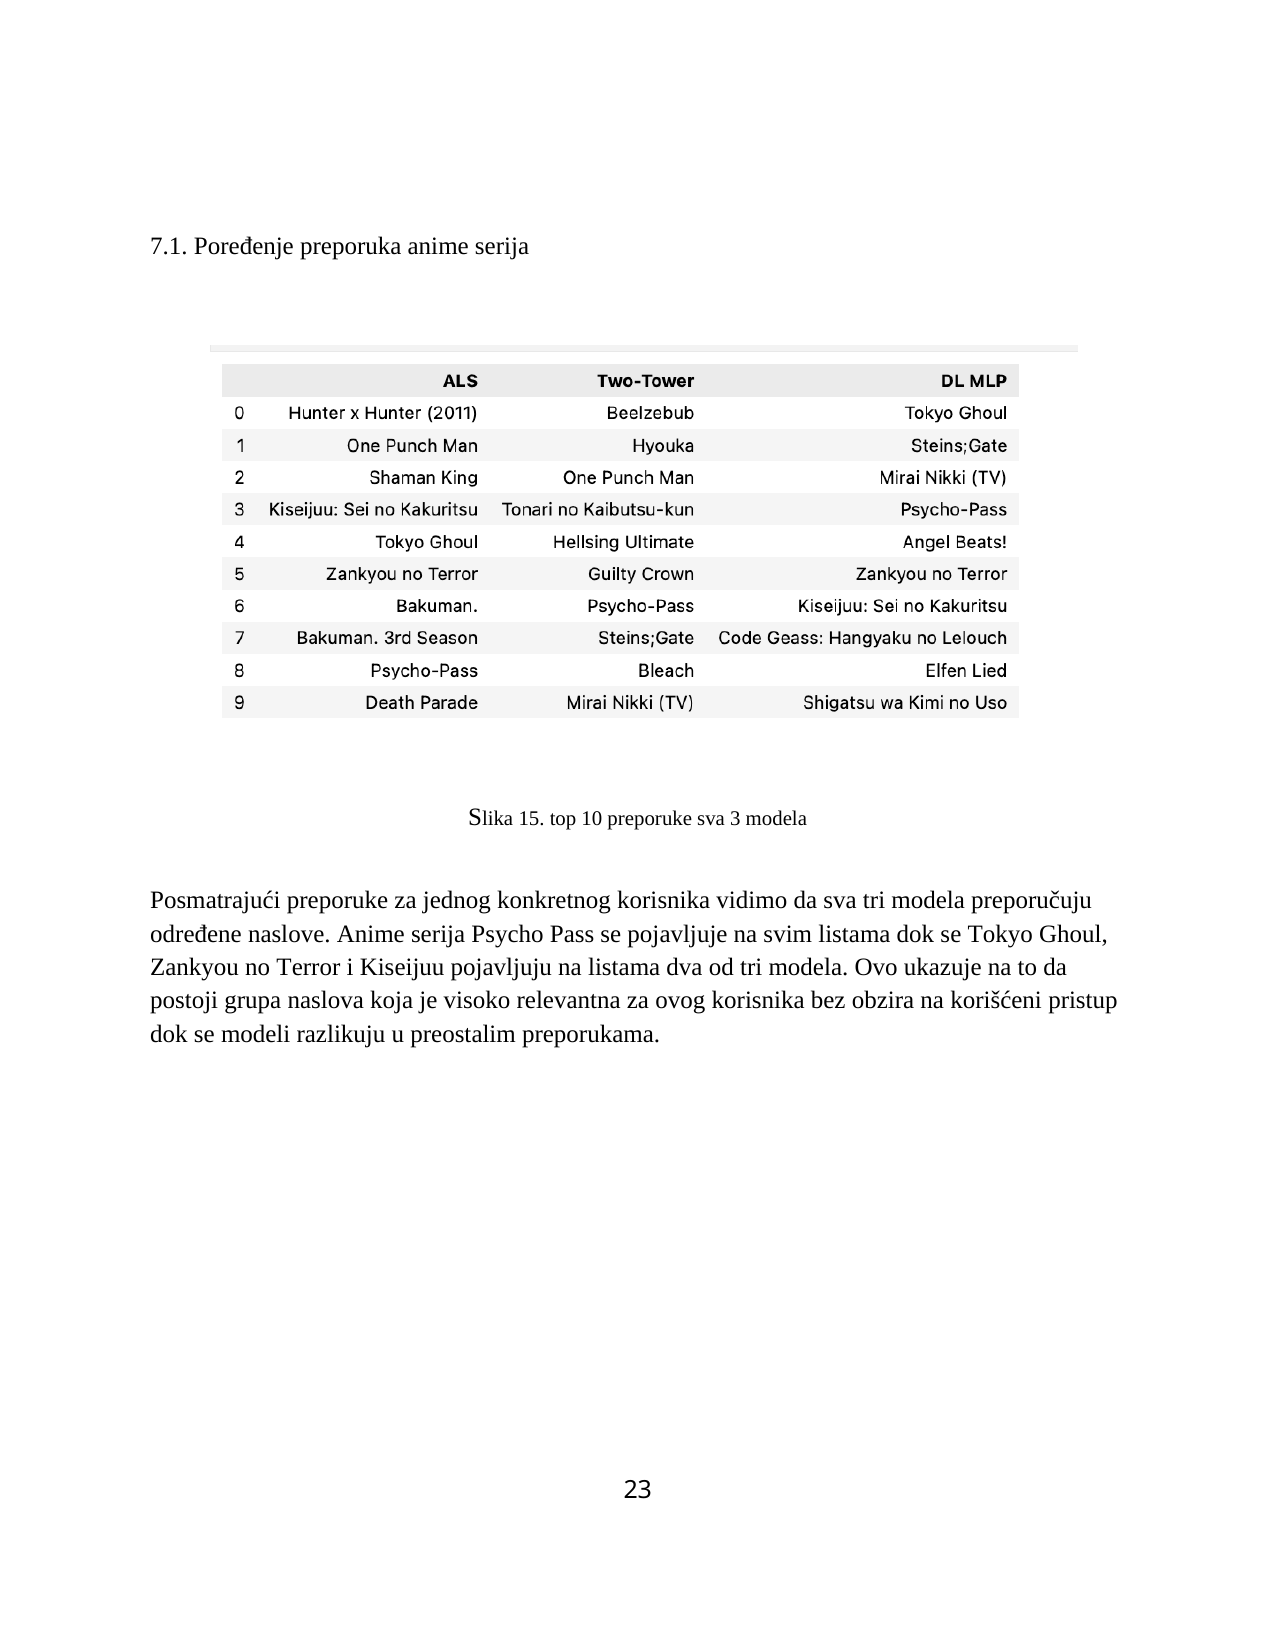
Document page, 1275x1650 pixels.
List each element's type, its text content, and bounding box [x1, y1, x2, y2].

text Slika 15. top 10 preporuke sva 3 modela [150, 802, 1125, 831]
subtitle 7.1. Poređenje preporuka anime serija [150, 231, 1125, 260]
text Posmatrajući preporuke za jednog konkretnog korisnika vidimo da sva tri modela preporučuju određene naslove. Anime serija Psycho Pass se pojavljuje na svim listama dok se Tokyo Ghoul, Zankyou no Terror i Kiseijuu pojavljuju na listama dva od tri modela. Ovo ukazuje na to da postoji grupa naslova koja je visoko relevantna za ovog korisnika bez obzira na korišćeni pristup dok se modeli razlikuju u preostalim preporukama. [150, 886, 1125, 1048]
